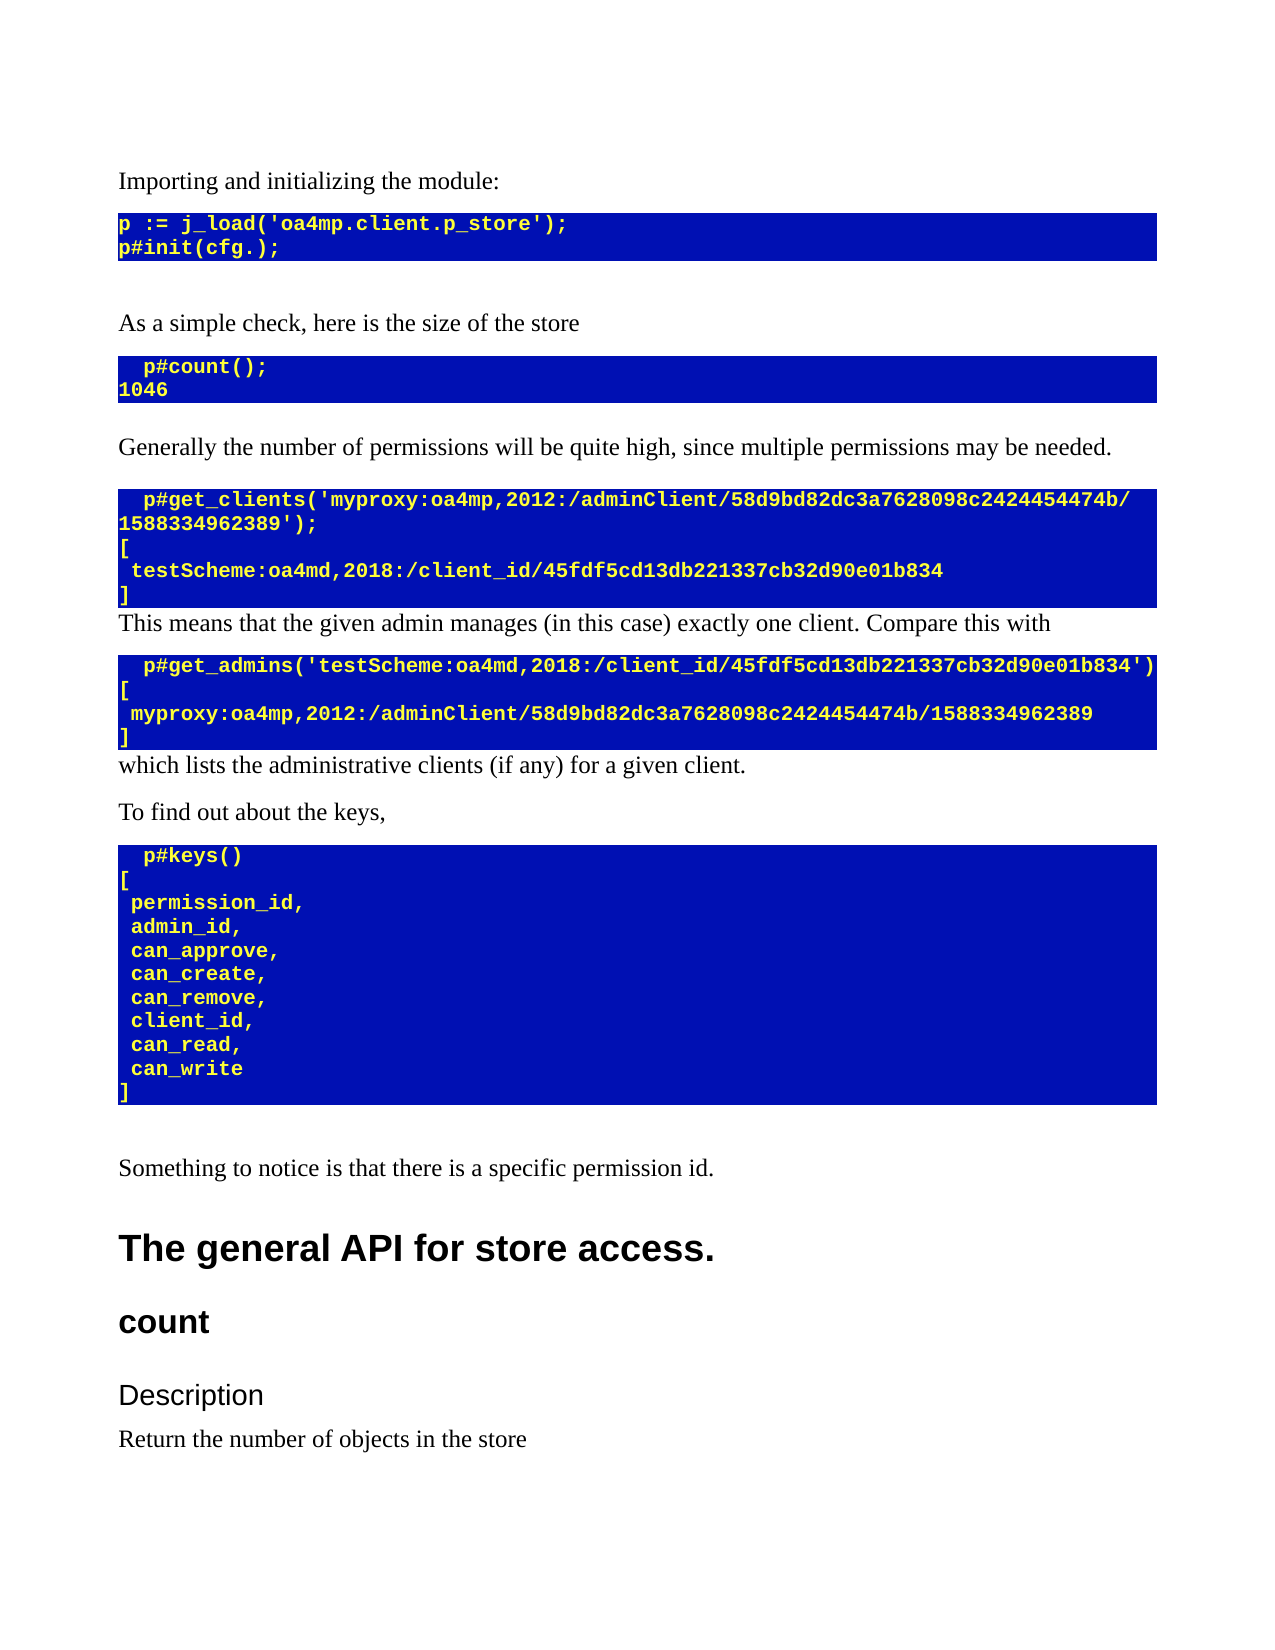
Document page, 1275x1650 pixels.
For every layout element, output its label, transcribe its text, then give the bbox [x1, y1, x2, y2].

text Importing and initializing the module: [118, 166, 1157, 194]
text which lists the administrative clients (if any) for a given client. [118, 750, 1157, 778]
text p := j_load('oa4mp.client.p_store'); [118, 213, 1157, 237]
text ] [118, 584, 1157, 608]
text testScheme:oa4md,2018:/client_id/45fdf5cd13db221337cb32d90e01b834 [118, 560, 1157, 584]
text ] [118, 1081, 1157, 1105]
text [ [118, 679, 1157, 702]
text p#keys() [118, 845, 1157, 869]
text 1046 [118, 379, 1157, 403]
text can_create, [118, 963, 1157, 987]
text [ [118, 537, 1157, 560]
text client_id, [118, 1011, 1157, 1034]
text [ [118, 869, 1157, 892]
subtitle The general API for store access. [118, 1225, 1157, 1269]
text Generally the number of permissions will be quite high, since multiple permissions may be needed. [118, 432, 1157, 461]
text admin_id, [118, 916, 1157, 939]
text can_approve, [118, 939, 1157, 963]
text Return the number of objects in the store [118, 1424, 1157, 1453]
text To find out about the keys, [118, 797, 1157, 826]
text As a simple check, here is the size of the store [118, 308, 1157, 337]
text can_read, [118, 1034, 1157, 1058]
subtitle count [118, 1302, 1157, 1341]
text can_write [118, 1058, 1157, 1081]
text can_remove, [118, 987, 1157, 1011]
text p#init(cfg.); [118, 237, 1157, 261]
text Something to notice is that there is a specific permission id. [118, 1153, 1157, 1181]
text permission_id, [118, 892, 1157, 916]
text ] [118, 726, 1157, 750]
text p#get_clients('myproxy:oa4mp,2012:/adminClient/58d9bd82dc3a7628098c2424454474b/1588334962389'); [118, 489, 1157, 537]
text p#count(); [118, 356, 1157, 379]
text p#get_admins('testScheme:oa4md,2018:/client_id/45fdf5cd13db221337cb32d90e01b834') [118, 655, 1157, 679]
text myproxy:oa4mp,2012:/adminClient/58d9bd82dc3a7628098c2424454474b/1588334962389 [118, 702, 1157, 726]
text This means that the given admin manages (in this case) exactly one client. Compare this with [118, 608, 1157, 636]
subtitle Description [118, 1378, 1157, 1412]
